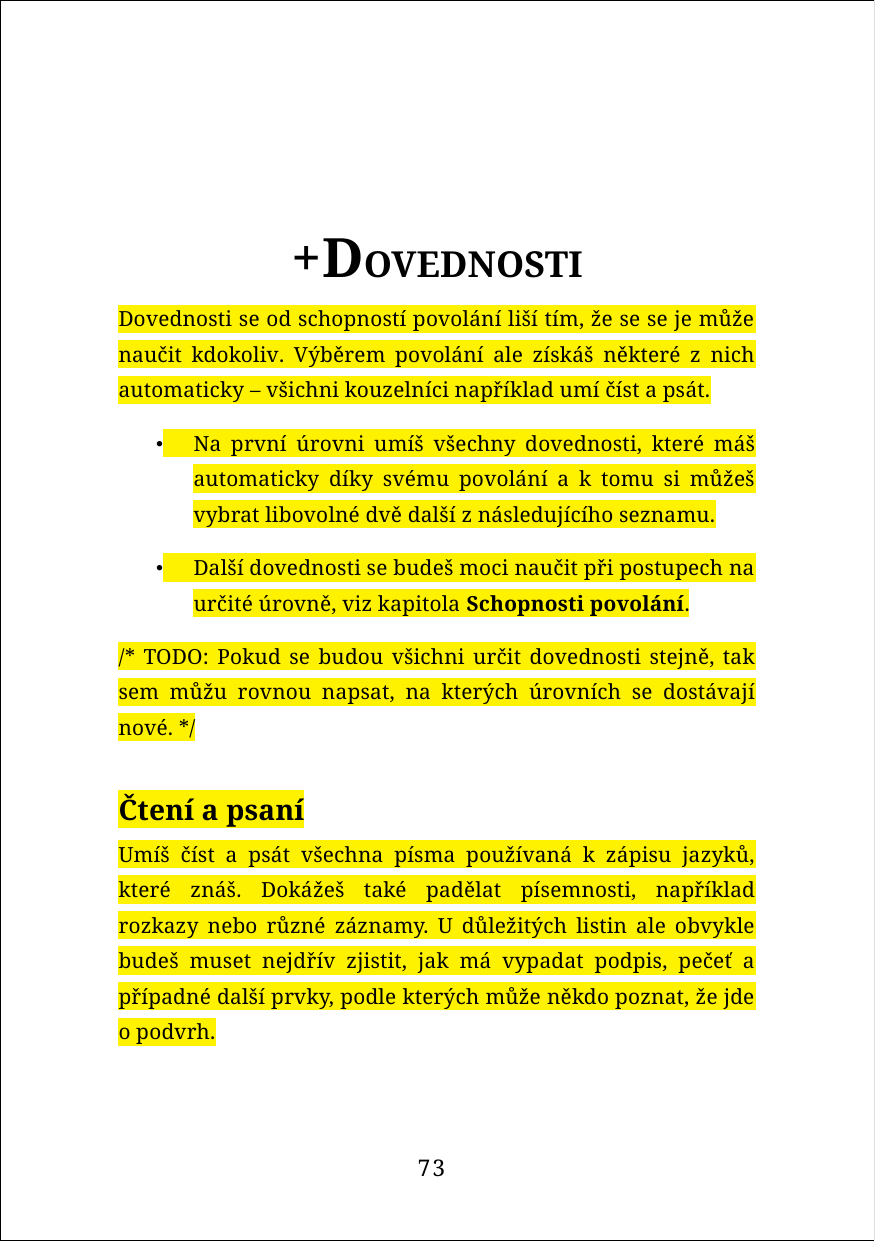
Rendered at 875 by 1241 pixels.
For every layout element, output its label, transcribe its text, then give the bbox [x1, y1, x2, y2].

list Na první úrovni umíš všechny dovednosti, které máš automaticky díky svému povolání a k tomu si můžeš vybrat libovolné dvě další z následujícího seznamu. [156, 429, 756, 528]
text Umíš číst a psát všechna písma používaná k zápisu jazyků, které znáš. Dokážeš také padělat písemnosti, například rozkazy nebo různé záznamy. U důležitých listin ale obvykle budeš muset nejdřív zjistit, jak má vypadat podpis, pečeť a případné další prvky, podle kterých může někdo poznat, že jde o podvrh. [118, 840, 756, 1046]
subtitle +Dovednosti [118, 219, 756, 293]
text Dovednosti se od schopností povolání liší tím, že se se je může naučit kdokoliv. Výběrem povolání ale získáš některé z nich automaticky – všichni kouzelníci například umí číst a psát. [118, 304, 756, 404]
text /* TODO: Pokud se budou všichni určit dovednosti stejně, tak sem můžu rovnou napsat, na kterých úrovních se dostávají nové. */ [118, 642, 756, 741]
subtitle Čtení a psaní [118, 790, 756, 828]
list Další dovednosti se budeš moci naučit při postupech na určité úrovně, viz kapitola Schopnosti povolání. [156, 553, 756, 617]
